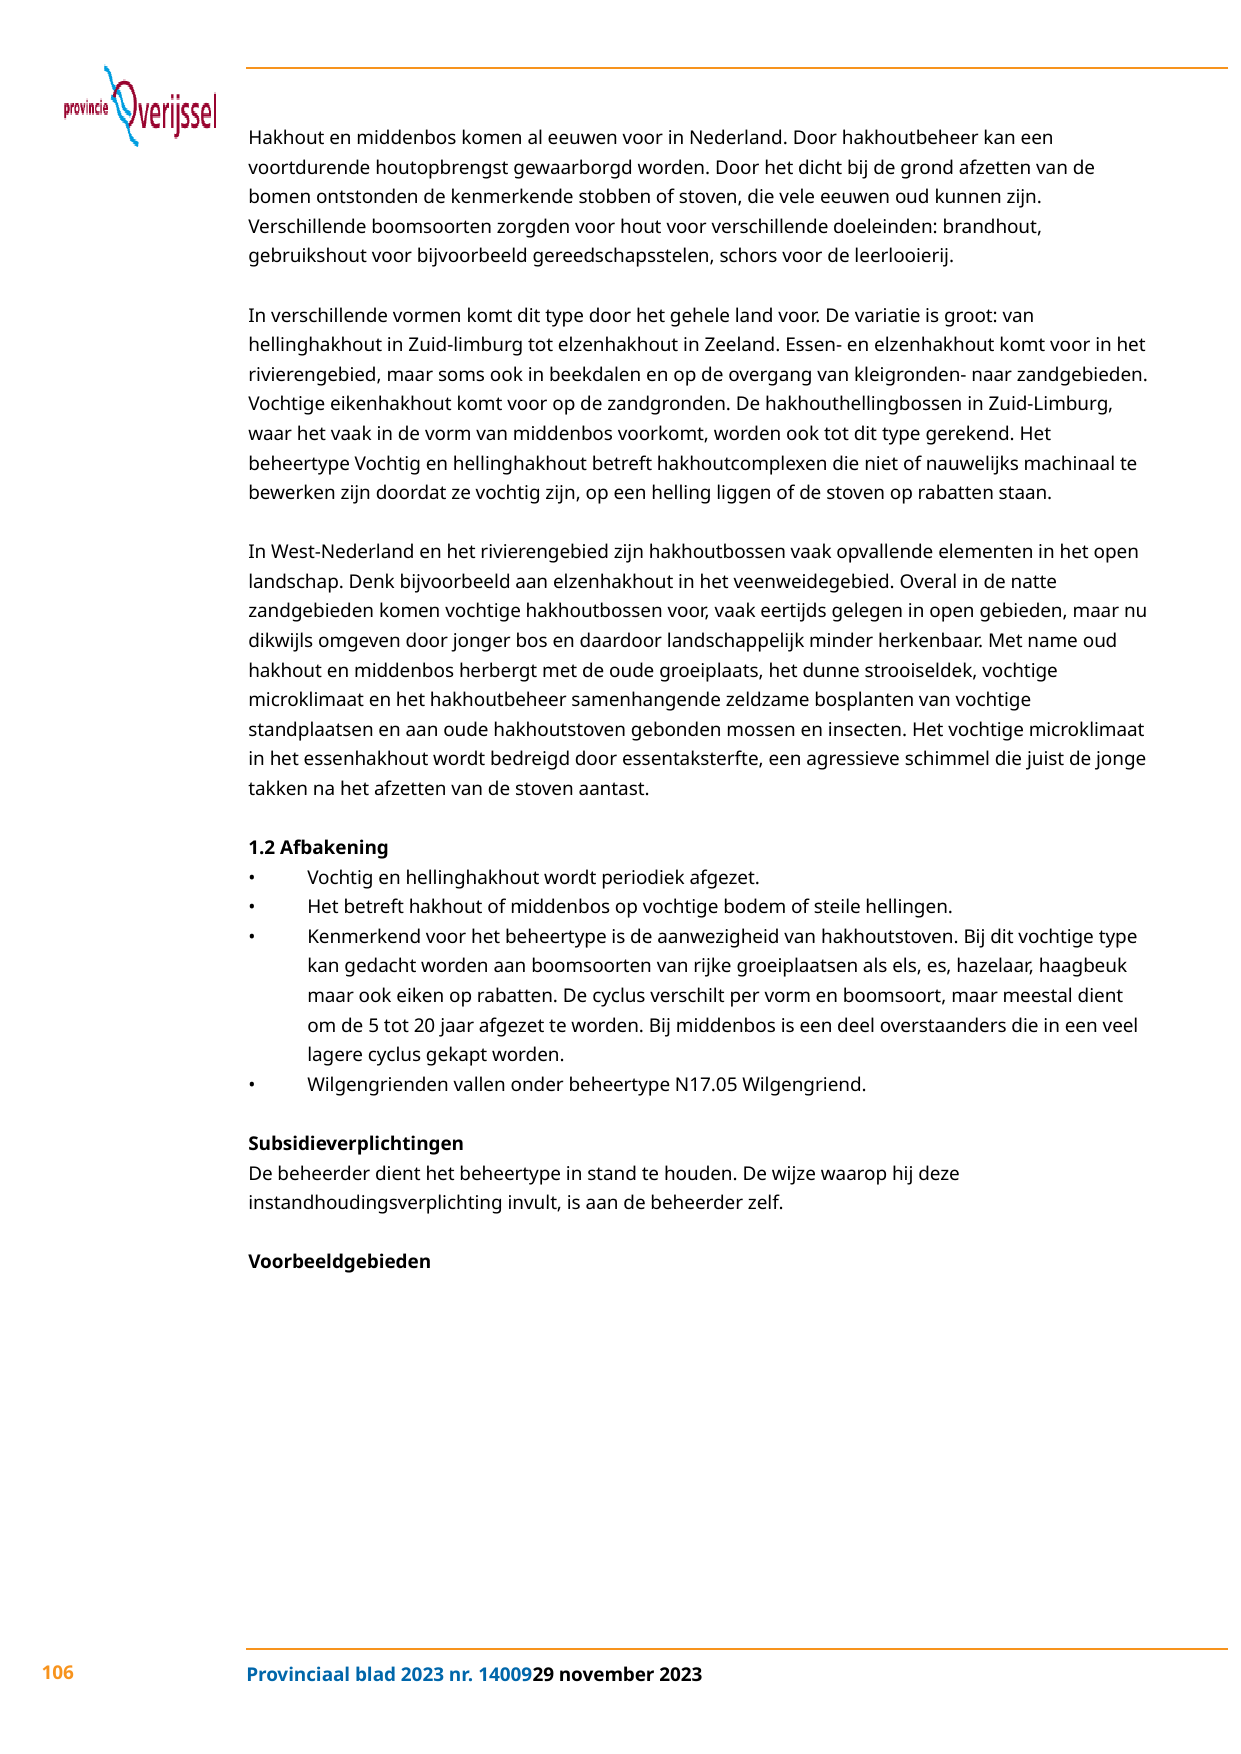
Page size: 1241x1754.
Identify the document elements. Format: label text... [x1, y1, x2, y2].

text Voorbeeldgebieden [248, 1248, 1152, 1274]
list Kenmerkend voor het beheertype is de aanwezigheid van hakhoutstoven. Bij dit vochtige type kan gedacht worden aan boomsoorten van rijke groeiplaatsen als els, es, hazelaar, haagbeuk maar ook eiken op rabatten. De cyclus verschilt per vorm en boomsoort, maar meestal dient om de 5 tot 20 jaar afgezet te worden. Bij middenbos is een deel overstaanders die in een veel lagere cyclus gekapt worden. [248, 923, 1152, 1067]
text In West-Nederland en het rivierengebied zijn hakhoutbossen vaak opvallende elementen in het open landschap. Denk bijvoorbeeld aan elzenhakhout in het veenweidegebied. Overal in de natte zandgebieden komen vochtige hakhoutbossen voor, vaak eertijds gelegen in open gebieden, maar nu dikwijls omgeven door jonger bos en daardoor landschappelijk minder herkenbaar. Met name oud hakhout en middenbos herbergt met de oude groeiplaats, het dunne strooiseldek, vochtige microklimaat en het hakhoutbeheer samenhangende zeldzame bosplanten van vochtige standplaatsen en aan oude hakhoutstoven gebonden mossen en insecten. Het vochtige microklimaat in het essenhakhout wordt bedreigd door essentaksterfte, een agressieve schimmel die juist de jonge takken na het afzetten van de stoven aantast. [248, 538, 1152, 801]
text In verschillende vormen komt dit type door het gehele land voor. De variatie is groot: van hellinghakhout in Zuid-limburg tot elzenhakhout in Zeeland. Essen- en elzenhakhout komt voor in het rivierengebied, maar soms ook in beekdalen en op de overgang van kleigronden- naar zandgebieden. Vochtige eikenhakhout komt voor op de zandgronden. De hakhouthellingbossen in Zuid-Limburg, waar het vaak in de vorm van middenbos voorkomt, worden ook tot dit type gerekend. Het beheertype Vochtig en hellinghakhout betreft hakhoutcomplexen die niet of nauwelijks machinaal te bewerken zijn doordat ze vochtig zijn, op een helling liggen of de stoven op rabatten staan. [248, 302, 1152, 505]
picture [41, 47, 231, 172]
text Hakhout en middenbos komen al eeuwen voor in Nederland. Door hakhoutbeheer kan een voortdurende houtopbrengst gewaarborgd worden. Door het dicht bij de grond afzetten van de bomen ontstonden de kenmerkende stobben of stoven, die vele eeuwen oud kunnen zijn. Verschillende boomsoorten zorgden voor hout voor verschillende doeleinden: brandhout, gebruikshout voor bijvoorbeeld gereedschapsstelen, schors voor de leerlooierij. [248, 124, 1152, 268]
text Subsidieverplichtingen [248, 1130, 1152, 1156]
text De beheerder dient het beheertype in stand te houden. De wijze waarop hij deze instandhoudingsverplichting invult, is aan de beheerder zelf. [248, 1160, 1152, 1215]
list Vochtig en hellinghakhout wordt periodiek afgezet. [248, 864, 1152, 890]
text 1.2 Afbakening [248, 834, 1152, 860]
list Het betreft hakhout of middenbos op vochtige bodem of steile hellingen. [248, 893, 1152, 919]
list Wilgengrienden vallen onder beheertype N17.05 Wilgengriend. [248, 1071, 1152, 1097]
